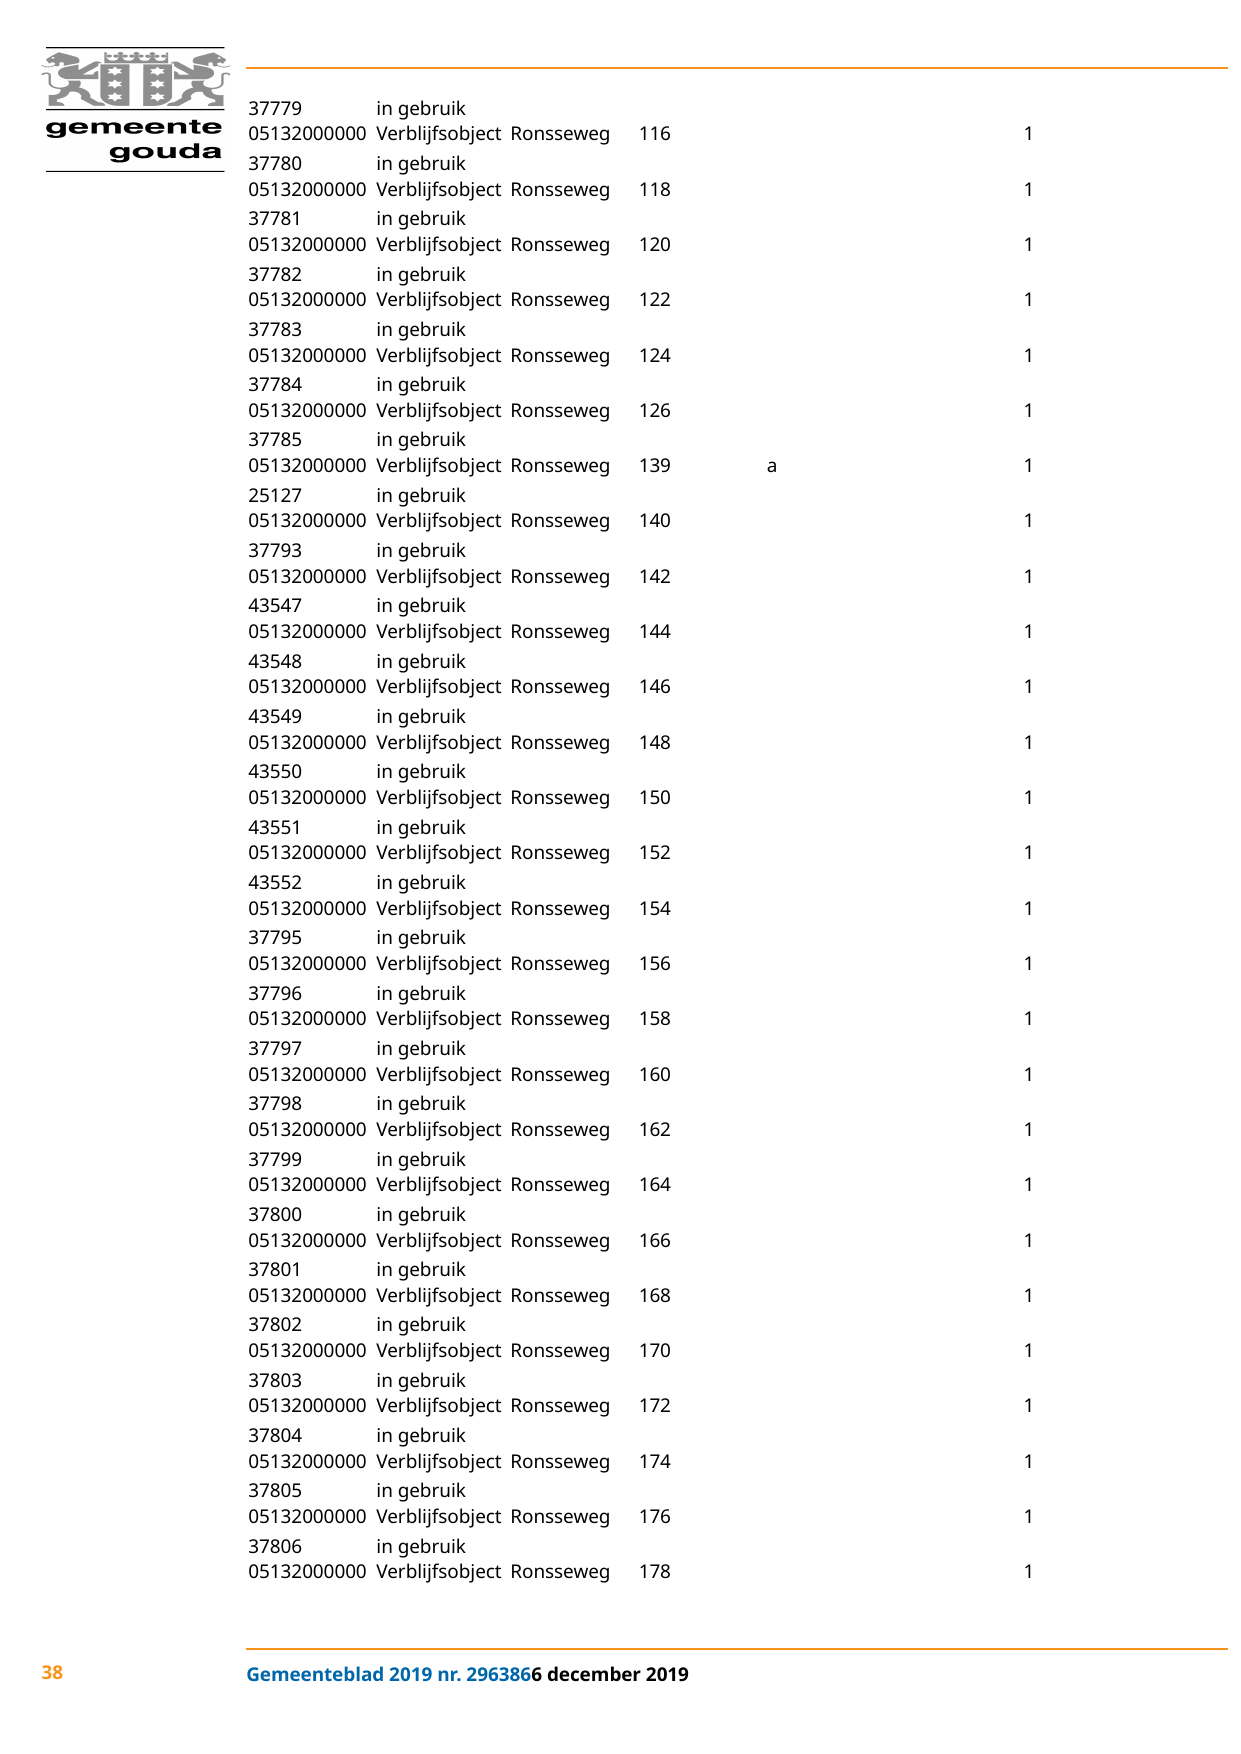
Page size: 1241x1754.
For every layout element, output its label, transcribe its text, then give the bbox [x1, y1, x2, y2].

table_cell [895, 397, 1023, 452]
table_cell Ronsseweg [510, 1282, 638, 1337]
table_cell Verblijfsobject in gebruik [376, 950, 510, 1006]
table_cell 124 [639, 342, 767, 397]
table_cell 1 [1023, 1559, 1152, 1584]
table_cell Verblijfsobject in gebruik [376, 729, 510, 784]
table_cell Ronsseweg [510, 1393, 638, 1448]
table_cell 0513200000037799 [248, 1116, 376, 1171]
table_cell 166 [639, 1227, 767, 1282]
table_cell Ronsseweg [510, 784, 638, 839]
table_cell [767, 1061, 895, 1116]
table_cell [767, 176, 895, 231]
table_cell Verblijfsobject in gebruik [376, 1503, 510, 1559]
table_cell 1 [1023, 674, 1152, 729]
table_cell 0513200000037793 [248, 508, 376, 563]
table_cell [767, 1227, 895, 1282]
table_cell 0513200000043547 [248, 563, 376, 618]
table_cell [895, 1448, 1023, 1503]
table_cell [895, 121, 1023, 176]
table_cell [895, 453, 1023, 508]
table_cell Ronsseweg [510, 231, 638, 286]
table_cell 0513200000037802 [248, 1282, 376, 1337]
table_cell 0513200000037806 [248, 1503, 376, 1559]
table_cell Ronsseweg [510, 397, 638, 452]
table_cell 160 [639, 1061, 767, 1116]
table_cell 156 [639, 950, 767, 1006]
table_cell [895, 729, 1023, 784]
table_cell Verblijfsobject in gebruik [376, 618, 510, 674]
table_cell 0513200000025127 [248, 453, 376, 508]
table_cell 0513200000037784 [248, 342, 376, 397]
table_cell [767, 342, 895, 397]
table_cell 168 [639, 1282, 767, 1337]
table_cell Ronsseweg [510, 176, 638, 231]
table_cell Ronsseweg [510, 1227, 638, 1282]
table_cell 0513200000037801 [248, 1227, 376, 1282]
table_cell 174 [639, 1448, 767, 1503]
table_cell 0513200000037804 [248, 1393, 376, 1448]
table_cell [895, 1559, 1023, 1584]
table_cell [895, 1116, 1023, 1171]
table_cell [895, 1393, 1023, 1448]
table_cell 150 [639, 784, 767, 839]
table_cell [767, 1171, 895, 1227]
table_cell 0513200000037798 [248, 1061, 376, 1116]
table_cell 164 [639, 1171, 767, 1227]
table_cell 0513200000037781 [248, 176, 376, 231]
table_cell [895, 231, 1023, 286]
table_cell [510, 95, 638, 121]
table_cell Verblijfsobject in gebruik [376, 231, 510, 286]
table_cell [767, 618, 895, 674]
table_cell [895, 1006, 1023, 1061]
picture [41, 47, 231, 172]
table_cell Ronsseweg [510, 1448, 638, 1503]
table_cell 126 [639, 397, 767, 452]
table_cell Ronsseweg [510, 1116, 638, 1171]
table_cell [767, 286, 895, 342]
table_cell Verblijfsobject in gebruik [376, 784, 510, 839]
table_cell 0513200000037795 [248, 895, 376, 950]
table_cell [895, 1282, 1023, 1337]
table_cell [895, 176, 1023, 231]
table_cell [767, 1393, 895, 1448]
table_cell 0513200000037785 [248, 397, 376, 452]
table_cell 1 [1023, 1393, 1152, 1448]
table_cell [767, 895, 895, 950]
table_cell Ronsseweg [510, 1006, 638, 1061]
table_cell 1 [1023, 231, 1152, 286]
table_cell Ronsseweg [510, 121, 638, 176]
table_cell Ronsseweg [510, 1061, 638, 1116]
table_cell 0513200000037782 [248, 231, 376, 286]
table_cell Verblijfsobject in gebruik [376, 674, 510, 729]
table_cell 154 [639, 895, 767, 950]
table_cell 118 [639, 176, 767, 231]
table_cell 146 [639, 674, 767, 729]
table_cell Ronsseweg [510, 1503, 638, 1559]
table_cell Ronsseweg [510, 729, 638, 784]
table_cell 1 [1023, 1171, 1152, 1227]
table_cell 162 [639, 1116, 767, 1171]
table_cell 1 [1023, 1061, 1152, 1116]
table_cell [767, 1338, 895, 1393]
table_cell [767, 784, 895, 839]
table_cell 1 [1023, 784, 1152, 839]
table_cell [767, 397, 895, 452]
table_cell 142 [639, 563, 767, 618]
table_cell Ronsseweg [510, 1559, 638, 1584]
table_cell [895, 508, 1023, 563]
table_cell 152 [639, 840, 767, 895]
table_cell Verblijfsobject in gebruik [376, 1116, 510, 1171]
table_cell 1 [1023, 342, 1152, 397]
table_cell [767, 563, 895, 618]
table_cell [767, 231, 895, 286]
table_cell [895, 563, 1023, 618]
table_cell [767, 121, 895, 176]
table_cell [895, 1227, 1023, 1282]
table_cell 0513200000037800 [248, 1171, 376, 1227]
table_cell Verblijfsobject in gebruik [376, 342, 510, 397]
table_cell Ronsseweg [510, 618, 638, 674]
table_cell 0513200000037780 [248, 121, 376, 176]
table_cell 116 [639, 121, 767, 176]
table_cell 1 [1023, 121, 1152, 176]
table_cell 0513200000037796 [248, 950, 376, 1006]
table_cell [767, 1282, 895, 1337]
table_cell [895, 895, 1023, 950]
table_cell 1 [1023, 176, 1152, 231]
table_cell Verblijfsobject in gebruik [376, 508, 510, 563]
table_cell Verblijfsobject in gebruik [376, 453, 510, 508]
table_cell 1 [1023, 286, 1152, 342]
table_cell Verblijfsobject in gebruik [376, 1338, 510, 1393]
table_cell 1 [1023, 840, 1152, 895]
table_cell 0513200000043550 [248, 729, 376, 784]
table_cell [767, 674, 895, 729]
table_cell [767, 1559, 895, 1584]
table_cell 1 [1023, 950, 1152, 1006]
table_cell 1 [1023, 1448, 1152, 1503]
table_cell 139 [639, 453, 767, 508]
table_cell 1 [1023, 1503, 1152, 1559]
table_cell 1 [1023, 563, 1152, 618]
table_cell 0513200000037783 [248, 286, 376, 342]
table_cell 1 [1023, 508, 1152, 563]
table_cell Ronsseweg [510, 508, 638, 563]
table_cell 0513200000037803 [248, 1338, 376, 1393]
table_cell [767, 950, 895, 1006]
table_cell [767, 729, 895, 784]
table_cell 144 [639, 618, 767, 674]
table_cell Ronsseweg [510, 674, 638, 729]
table_cell Verblijfsobject in gebruik [376, 1393, 510, 1448]
table_cell Ronsseweg [510, 895, 638, 950]
table_cell 0513200000037797 [248, 1006, 376, 1061]
table_cell Verblijfsobject in gebruik [376, 563, 510, 618]
table_cell [767, 95, 895, 121]
table_cell 170 [639, 1338, 767, 1393]
table_cell [639, 95, 767, 121]
table_cell 0513200000043548 [248, 618, 376, 674]
table_cell [895, 840, 1023, 895]
table_cell in gebruik [376, 95, 510, 121]
table_cell 1 [1023, 618, 1152, 674]
table_cell [895, 286, 1023, 342]
table_cell 05132000000 [248, 1559, 376, 1584]
table_cell 158 [639, 1006, 767, 1061]
table_cell Verblijfsobject in gebruik [376, 121, 510, 176]
table_cell 1 [1023, 397, 1152, 452]
table_cell Verblijfsobject in gebruik [376, 176, 510, 231]
table_cell 1 [1023, 1282, 1152, 1337]
table_cell 178 [639, 1559, 767, 1584]
table_cell Ronsseweg [510, 1338, 638, 1393]
table_cell Verblijfsobject in gebruik [376, 840, 510, 895]
table_cell 122 [639, 286, 767, 342]
table_cell Ronsseweg [510, 286, 638, 342]
table_cell Ronsseweg [510, 342, 638, 397]
table_cell a [767, 453, 895, 508]
table_cell [895, 342, 1023, 397]
table_cell 37779 [248, 95, 376, 121]
table_cell 1 [1023, 1116, 1152, 1171]
table_cell 0513200000037805 [248, 1448, 376, 1503]
table_cell [895, 950, 1023, 1006]
table_cell Ronsseweg [510, 950, 638, 1006]
table_cell 0513200000043549 [248, 674, 376, 729]
table_cell Verblijfsobject in gebruik [376, 1227, 510, 1282]
table_cell 176 [639, 1503, 767, 1559]
table_cell Verblijfsobject in gebruik [376, 895, 510, 950]
table_cell Ronsseweg [510, 1171, 638, 1227]
table_cell 172 [639, 1393, 767, 1448]
table_cell [767, 1448, 895, 1503]
table_cell [895, 674, 1023, 729]
table_cell [767, 840, 895, 895]
table_cell Ronsseweg [510, 840, 638, 895]
table_cell 0513200000043551 [248, 784, 376, 839]
table_cell Ronsseweg [510, 563, 638, 618]
table_cell 0513200000043552 [248, 840, 376, 895]
table_cell [895, 1503, 1023, 1559]
table_cell [1023, 95, 1152, 121]
table_cell Verblijfsobject in gebruik [376, 1171, 510, 1227]
table_cell 1 [1023, 453, 1152, 508]
table_cell 140 [639, 508, 767, 563]
table_cell Verblijfsobject in gebruik [376, 1448, 510, 1503]
table_cell 1 [1023, 1227, 1152, 1282]
table_cell [895, 1061, 1023, 1116]
table_cell 148 [639, 729, 767, 784]
table_cell [895, 618, 1023, 674]
table_cell [767, 508, 895, 563]
table_cell 1 [1023, 1006, 1152, 1061]
table_cell [895, 95, 1023, 121]
table_cell Verblijfsobject [376, 1559, 510, 1584]
table_cell [767, 1006, 895, 1061]
table_cell 1 [1023, 729, 1152, 784]
table_cell [767, 1503, 895, 1559]
table_cell Verblijfsobject in gebruik [376, 397, 510, 452]
table_cell [895, 1171, 1023, 1227]
table_cell Ronsseweg [510, 453, 638, 508]
table_cell [895, 784, 1023, 839]
table_cell [767, 1116, 895, 1171]
table_cell [895, 1338, 1023, 1393]
table_cell Verblijfsobject in gebruik [376, 1061, 510, 1116]
table_cell 1 [1023, 895, 1152, 950]
table_cell Verblijfsobject in gebruik [376, 1006, 510, 1061]
table_cell 120 [639, 231, 767, 286]
table_cell Verblijfsobject in gebruik [376, 1282, 510, 1337]
table_cell Verblijfsobject in gebruik [376, 286, 510, 342]
table_cell 1 [1023, 1338, 1152, 1393]
